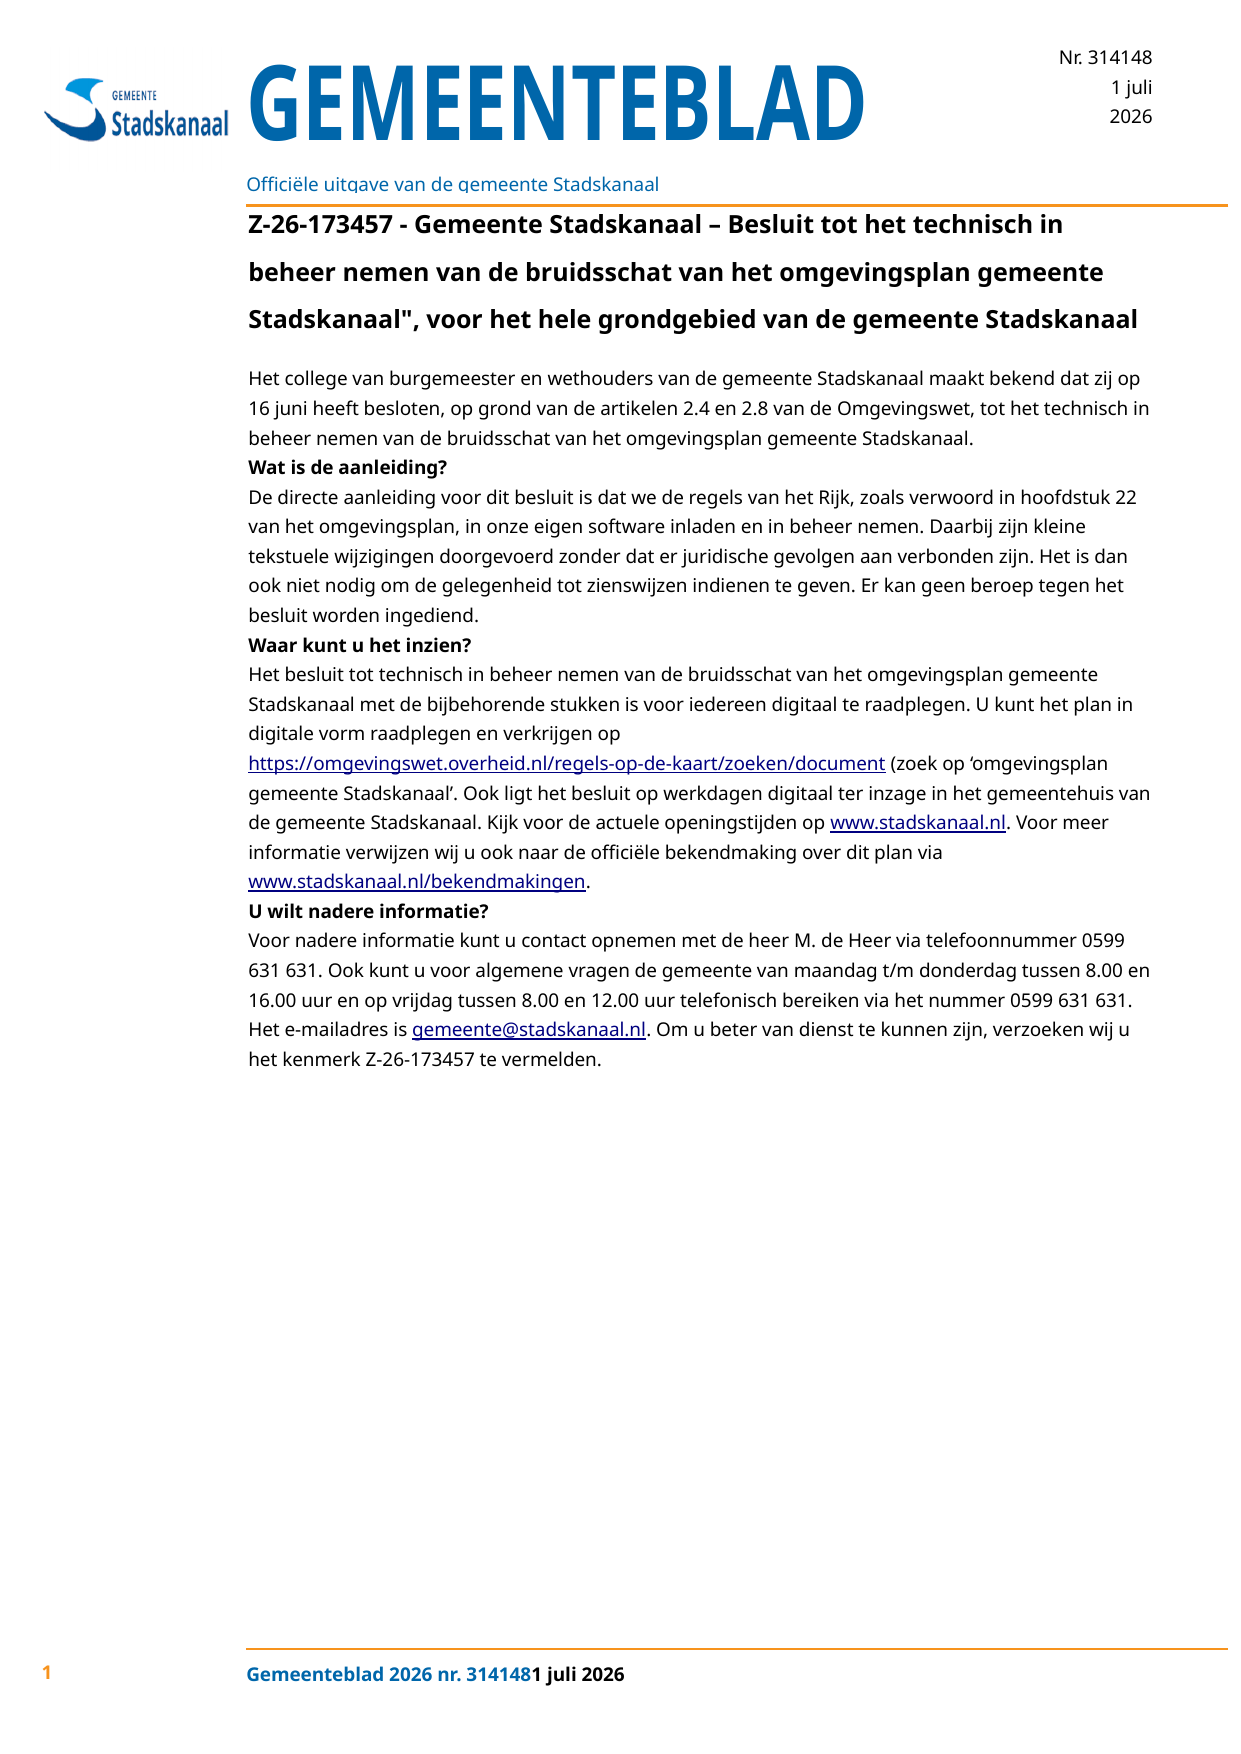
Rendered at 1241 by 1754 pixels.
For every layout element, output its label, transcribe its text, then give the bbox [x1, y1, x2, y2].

text Het besluit tot technisch in beheer nemen van de bruidsschat van het omgevingsplan gemeente Stadskanaal met de bijbehorende stukken is voor iedereen digitaal te raadplegen. U kunt het plan in digitale vorm raadplegen en verkrijgen op https://omgevingswet.overheid.nl/regels-op-de-kaart/zoeken/document (zoek op ‘omgevingsplan gemeente Stadskanaal’. Ook ligt het besluit op werkdagen digitaal ter inzage in het gemeentehuis van de gemeente Stadskanaal. Kijk voor de actuele openingstijden op www.stadskanaal.nl. Voor meer informatie verwijzen wij u ook naar de officiële bekendmaking over dit plan via www.stadskanaal.nl/bekendmakingen. [248, 661, 1152, 894]
text Het college van burgemeester en wethouders van de gemeente Stadskanaal maakt bekend dat zij op 16 juni heeft besloten, op grond van de artikelen 2.4 en 2.8 van de Omgevingswet, tot het technisch in beheer nemen van de bruidsschat van het omgevingsplan gemeente Stadskanaal. [248, 366, 1152, 450]
text Wat is de aanleiding? [248, 454, 1152, 480]
picture [41, 47, 231, 172]
text Z-26-173457 - Gemeente Stadskanaal – Besluit tot het technisch in beheer nemen van de bruidsschat van het omgevingsplan gemeente Stadskanaal", voor het hele grondgebied van de gemeente Stadskanaal [248, 207, 1152, 336]
text Waar kunt u het inzien? [248, 632, 1152, 657]
text U wilt nadere informatie? [248, 898, 1152, 924]
text De directe aanleiding voor dit besluit is dat we de regels van het Rijk, zoals verwoord in hoofdstuk 22 van het omgevingsplan, in onze eigen software inladen en in beheer nemen. Daarbij zijn kleine tekstuele wijzigingen doorgevoerd zonder dat er juridische gevolgen aan verbonden zijn. Het is dan ook niet nodig om de gelegenheid tot zienswijzen indienen te geven. Er kan geen beroep tegen het besluit worden ingediend. [248, 484, 1152, 628]
text Voor nadere informatie kunt u contact opnemen met de heer M. de Heer via telefoonnummer 0599 631 631. Ook kunt u voor algemene vragen de gemeente van maandag t/m donderdag tussen 8.00 en 16.00 uur en op vrijdag tussen 8.00 en 12.00 uur telefonisch bereiken via het nummer 0599 631 631. Het e-mailadres is gemeente@stadskanaal.nl. Om u beter van dienst te kunnen zijn, verzoeken wij u het kenmerk Z-26-173457 te vermelden. [248, 928, 1152, 1072]
